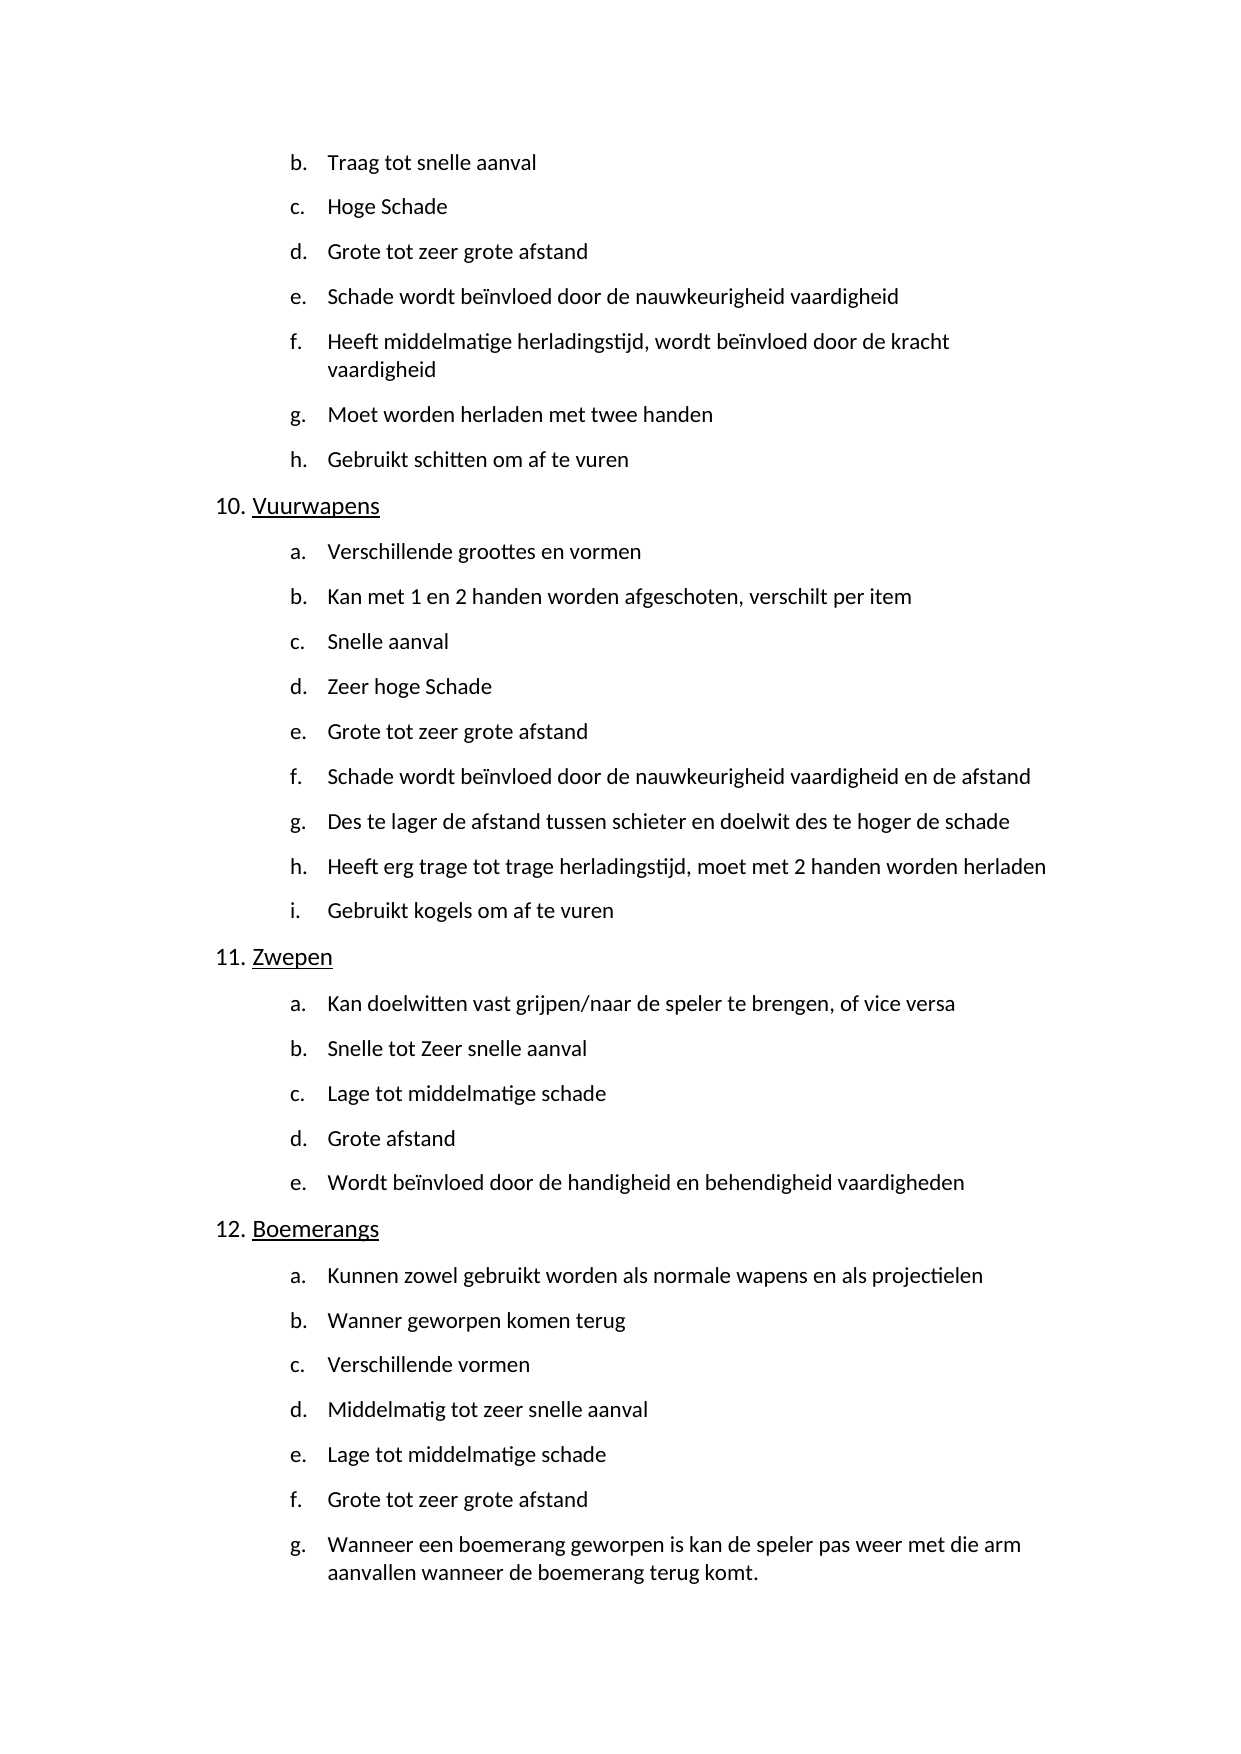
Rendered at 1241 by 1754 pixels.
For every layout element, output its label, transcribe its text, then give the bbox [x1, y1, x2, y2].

list Zwepen [215, 942, 1063, 972]
list Grote tot zeer grote afstand [290, 237, 1063, 265]
list Wanner geworpen komen terug [290, 1306, 1063, 1334]
list Heeft middelmatige herladingstijd, wordt beïnvloed door de kracht vaardigheid [290, 327, 1063, 383]
list Wanneer een boemerang geworpen is kan de speler pas weer met die arm aanvallen wanneer de boemerang terug komt. [290, 1530, 1063, 1586]
list Vuurwapens [215, 490, 1063, 521]
list Boemerangs [215, 1213, 1063, 1244]
list Lage tot middelmatige schade [290, 1440, 1063, 1468]
list Gebruikt kogels om af te vuren [290, 897, 1063, 925]
list Heeft erg trage tot trage herladingstijd, moet met 2 handen worden herladen [290, 852, 1063, 880]
list Kan met 1 en 2 handen worden afgeschoten, verschilt per item [290, 582, 1063, 610]
list Schade wordt beïnvloed door de nauwkeurigheid vaardigheid en de afstand [290, 762, 1063, 790]
list Lage tot middelmatige schade [290, 1079, 1063, 1107]
list Snelle tot Zeer snelle aanval [290, 1034, 1063, 1062]
list Traag tot snelle aanval [290, 148, 1063, 176]
list Wordt beïnvloed door de handigheid en behendigheid vaardigheden [290, 1168, 1063, 1197]
list Grote afstand [290, 1124, 1063, 1152]
list Moet worden herladen met twee handen [290, 400, 1063, 428]
list Verschillende vormen [290, 1351, 1063, 1379]
list Middelmatig tot zeer snelle aanval [290, 1396, 1063, 1423]
list Kunnen zowel gebruikt worden als normale wapens en als projectielen [290, 1261, 1063, 1289]
list Schade wordt beïnvloed door de nauwkeurigheid vaardigheid [290, 282, 1063, 310]
list Verschillende groottes en vormen [290, 537, 1063, 566]
list Zeer hoge Schade [290, 672, 1063, 700]
list Grote tot zeer grote afstand [290, 717, 1063, 745]
list Grote tot zeer grote afstand [290, 1485, 1063, 1513]
list Gebruikt schitten om af te vuren [290, 445, 1063, 473]
list Kan doelwitten vast grijpen/naar de speler te brengen, of vice versa [290, 989, 1063, 1017]
list Des te lager de afstand tussen schieter en doelwit des te hoger de schade [290, 807, 1063, 835]
list Snelle aanval [290, 627, 1063, 655]
list Hoge Schade [290, 192, 1063, 221]
